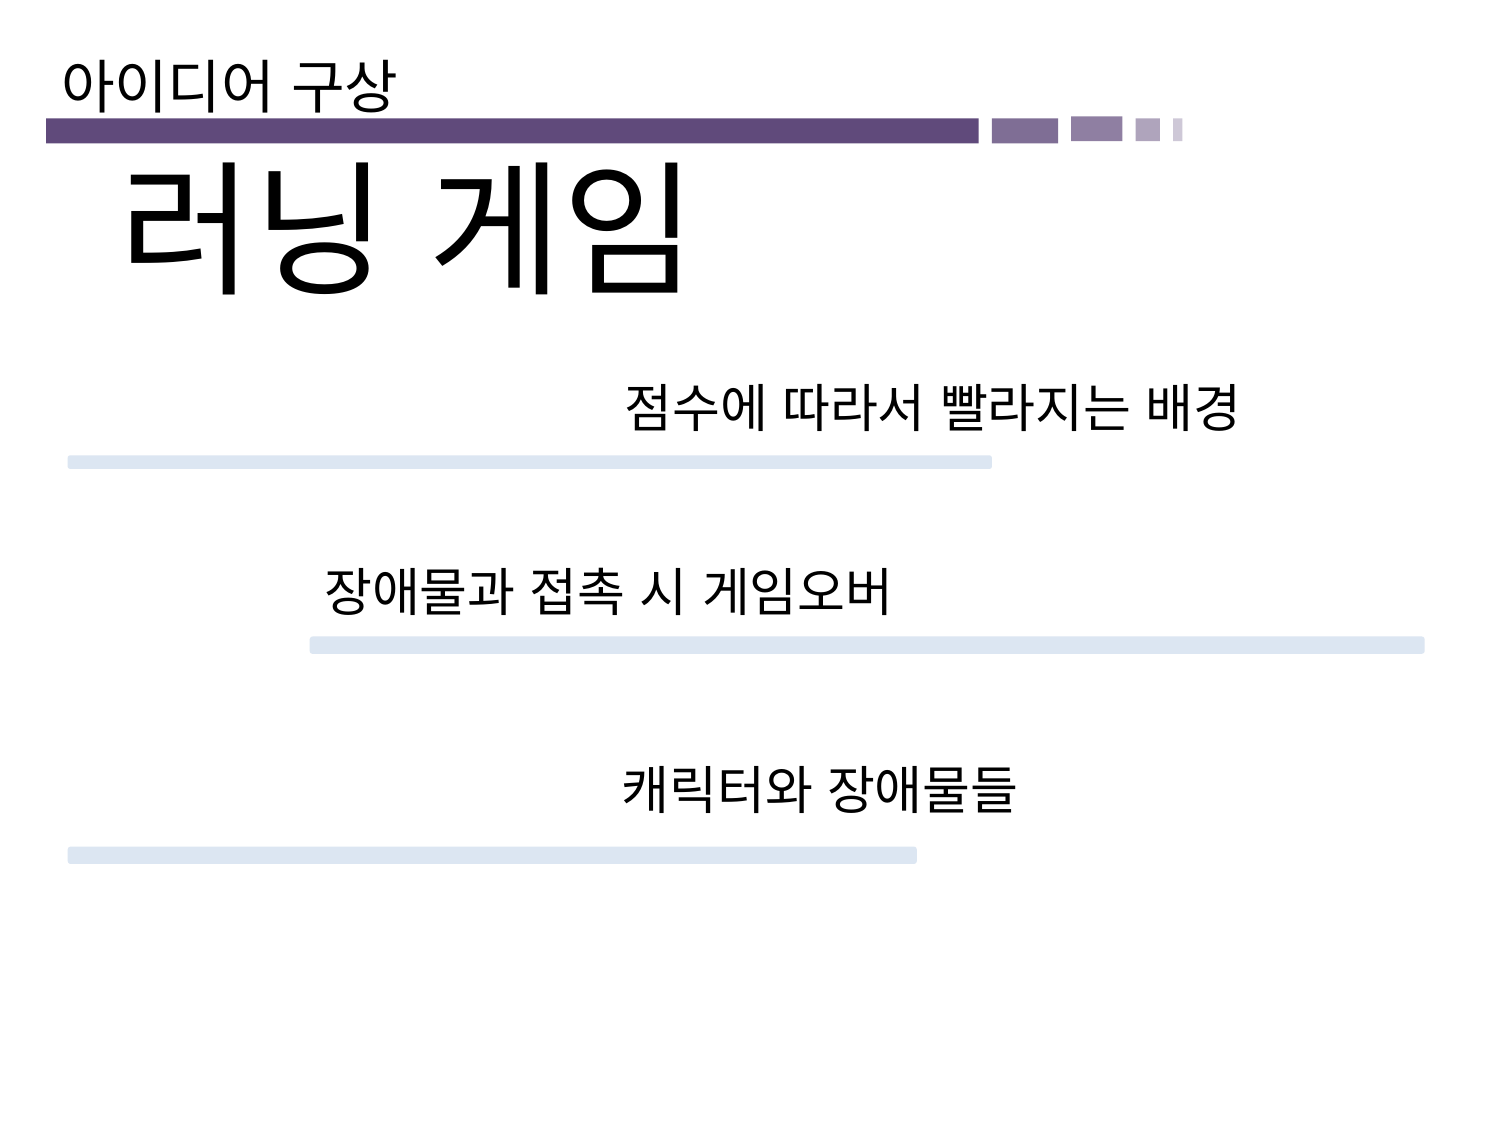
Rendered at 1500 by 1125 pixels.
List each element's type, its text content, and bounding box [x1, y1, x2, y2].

text_box [1135, 118, 1160, 142]
text_box 러닝 게임 [105, 130, 1025, 321]
text_box [1173, 118, 1183, 142]
text_box [1071, 116, 1123, 142]
text_box 장애물과 접촉 시 게임오버 [309, 551, 1191, 630]
text_box [991, 118, 1059, 144]
text_box 캐릭터와 장애물들 [607, 749, 1472, 828]
text_box [67, 846, 917, 864]
text_box 아이디어 구상 [46, 42, 774, 128]
text_box [46, 118, 979, 144]
text_box [67, 455, 992, 469]
text_box [309, 636, 1425, 654]
text_box 점수에 따라서 빨라지는 배경 [610, 368, 1329, 446]
